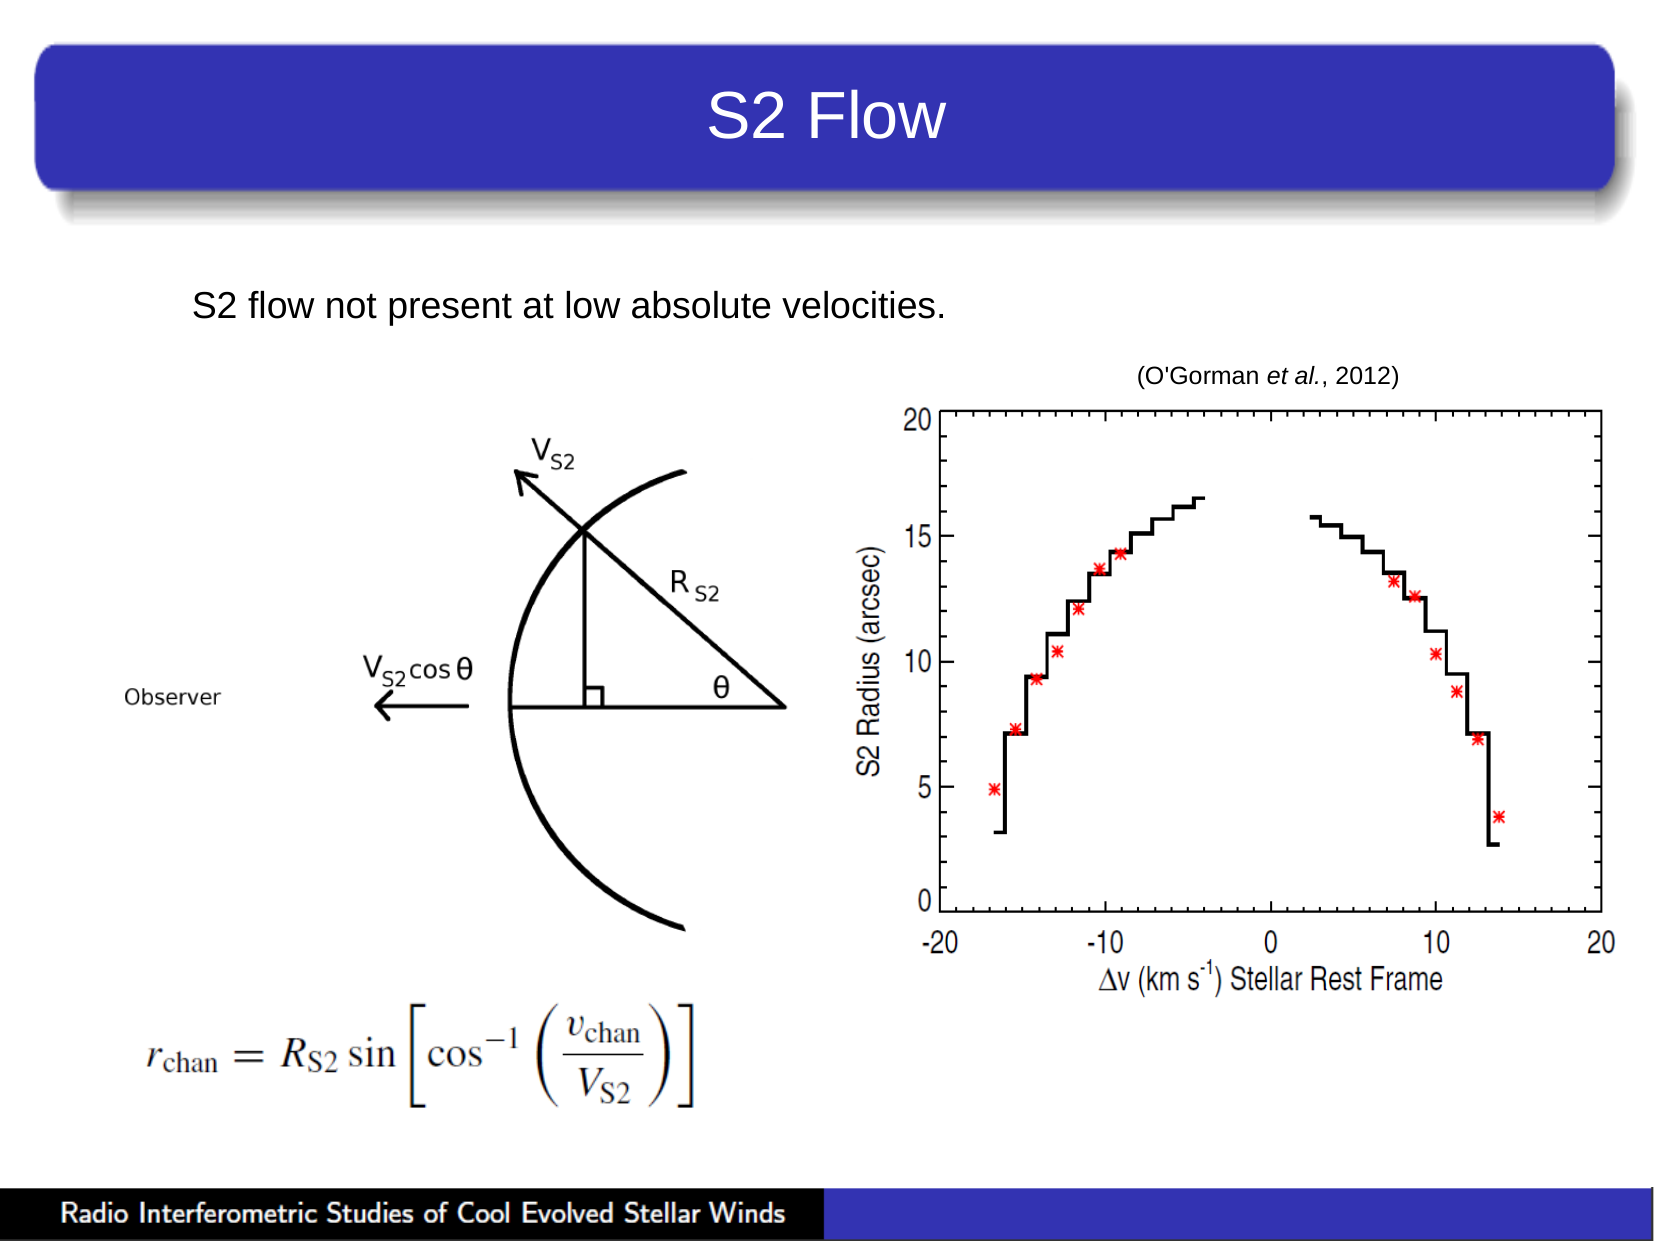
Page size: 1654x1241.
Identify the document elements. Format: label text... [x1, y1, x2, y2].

text_box S2 flow not present at low absolute velocities. [177, 277, 1595, 335]
text_box (O'Gorman et al., 2012) [1122, 354, 1415, 398]
text_box S2 Flow [59, 70, 1595, 189]
picture [822, 389, 1642, 1010]
picture [23, 29, 1648, 237]
picture [125, 993, 709, 1123]
picture [107, 413, 798, 969]
picture [0, 1187, 1654, 1241]
